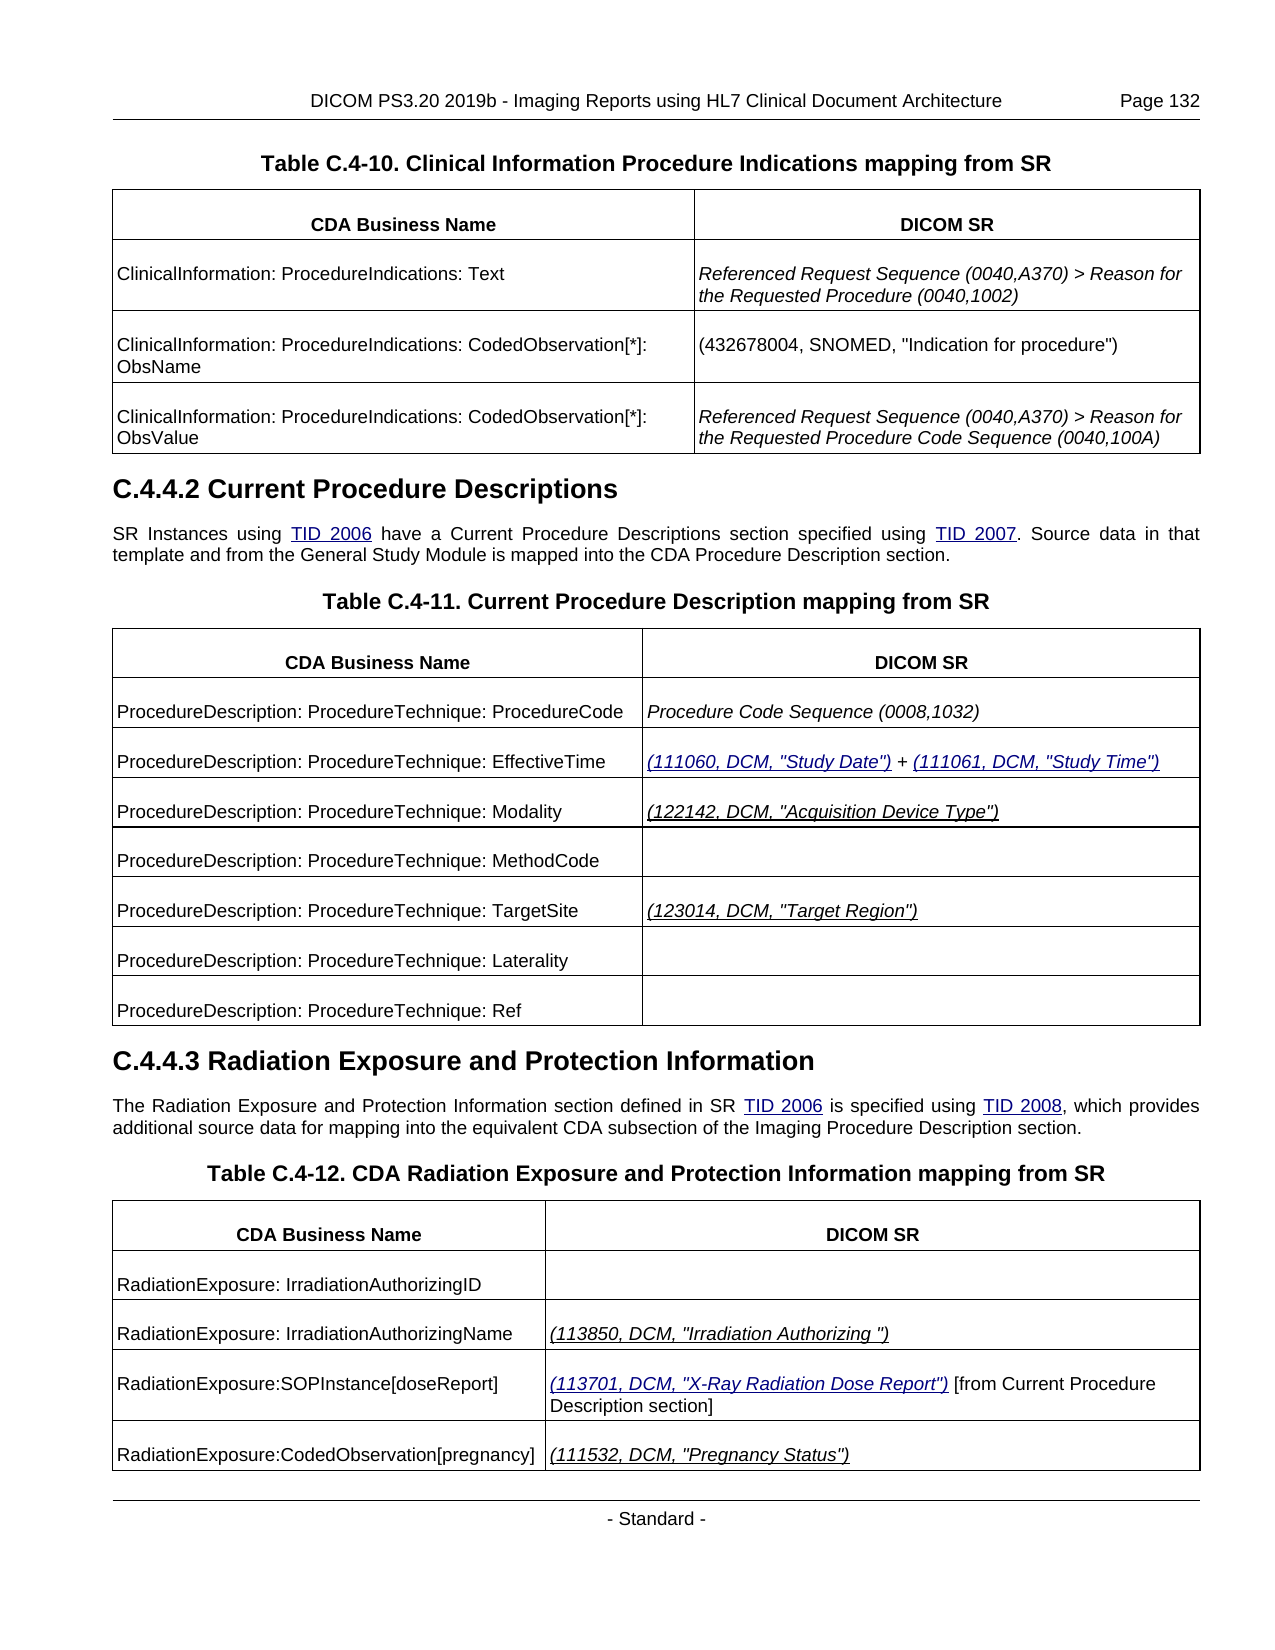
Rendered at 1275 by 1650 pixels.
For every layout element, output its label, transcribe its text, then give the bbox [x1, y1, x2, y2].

table_header DICOM SR [546, 1201, 1199, 1249]
text C.4.4.3 Radiation Exposure and Protection Information [112, 1045, 1200, 1076]
table_header DICOM SR [643, 629, 1199, 677]
table_cell ProcedureDescription: ProcedureTechnique: EffectiveTime [113, 728, 642, 777]
table_cell RadiationExposure: IrradiationAuthorizingName [113, 1300, 545, 1349]
table_cell RadiationExposure: IrradiationAuthorizingID [113, 1251, 545, 1299]
text SR Instances using TID 2006 have a Current Procedure Descriptions section specified using TID 2007. Source data in that template and from the General Study Module is mapped into the CDA Procedure Description section. [112, 523, 1200, 566]
table_cell ClinicalInformation: ProcedureIndications: CodedObservation[*]: ObsName [113, 311, 694, 382]
table_cell Procedure Code Sequence (0008,1032) [643, 678, 1199, 727]
table_cell ProcedureDescription: ProcedureTechnique: Ref [113, 976, 642, 1025]
table_cell (111532, DCM, "Pregnancy Status") [546, 1421, 1199, 1470]
table_cell ProcedureDescription: ProcedureTechnique: ProcedureCode [113, 678, 642, 727]
table_cell (122142, DCM, "Acquisition Device Type") [643, 778, 1199, 826]
table_header CDA Business Name [113, 629, 642, 677]
text C.4.4.2 Current Procedure Descriptions [112, 473, 1200, 504]
table_cell (113850, DCM, "Irradiation Authorizing ") [546, 1300, 1199, 1349]
table_cell ClinicalInformation: ProcedureIndications: CodedObservation[*]: ObsValue [113, 383, 694, 453]
text Table C.4-12. CDA Radiation Exposure and Protection Information mapping from SR [112, 1161, 1200, 1186]
table_header DICOM SR [695, 190, 1199, 239]
table_cell ProcedureDescription: ProcedureTechnique: TargetSite [113, 877, 642, 926]
table_cell ClinicalInformation: ProcedureIndications: Text [113, 240, 694, 310]
table_cell [643, 927, 1199, 975]
table_header CDA Business Name [113, 1201, 545, 1249]
table_cell [546, 1251, 1199, 1299]
table_cell Referenced Request Sequence (0040,A370) > Reason for the Requested Procedure (0040,1002) [695, 240, 1199, 310]
table_cell Referenced Request Sequence (0040,A370) > Reason for the Requested Procedure Code Sequence (0040,100A) [695, 383, 1199, 453]
text Table C.4-10. Clinical Information Procedure Indications mapping from SR [112, 150, 1200, 176]
table_cell ProcedureDescription: ProcedureTechnique: MethodCode [113, 828, 642, 876]
table_cell RadiationExposure:SOPInstance[doseReport] [113, 1350, 545, 1420]
table_cell ProcedureDescription: ProcedureTechnique: Modality [113, 778, 642, 826]
text The Radiation Exposure and Protection Information section defined in SR TID 2006 is specified using TID 2008, which provides additional source data for mapping into the equivalent CDA subsection of the Imaging Procedure Description section. [112, 1095, 1200, 1138]
table_cell (432678004, SNOMED, "Indication for procedure") [695, 311, 1199, 382]
table_header CDA Business Name [113, 190, 694, 239]
table_cell (123014, DCM, "Target Region") [643, 877, 1199, 926]
table_cell (111060, DCM, "Study Date") + (111061, DCM, "Study Time") [643, 728, 1199, 777]
table_cell [643, 976, 1199, 1025]
table_cell [643, 828, 1199, 876]
text Table C.4-11. Current Procedure Description mapping from SR [112, 588, 1200, 614]
table_cell (113701, DCM, "X-Ray Radiation Dose Report") [from Current Procedure Description section] [546, 1350, 1199, 1420]
table_cell RadiationExposure:CodedObservation[pregnancy] [113, 1421, 545, 1470]
table_cell ProcedureDescription: ProcedureTechnique: Laterality [113, 927, 642, 975]
